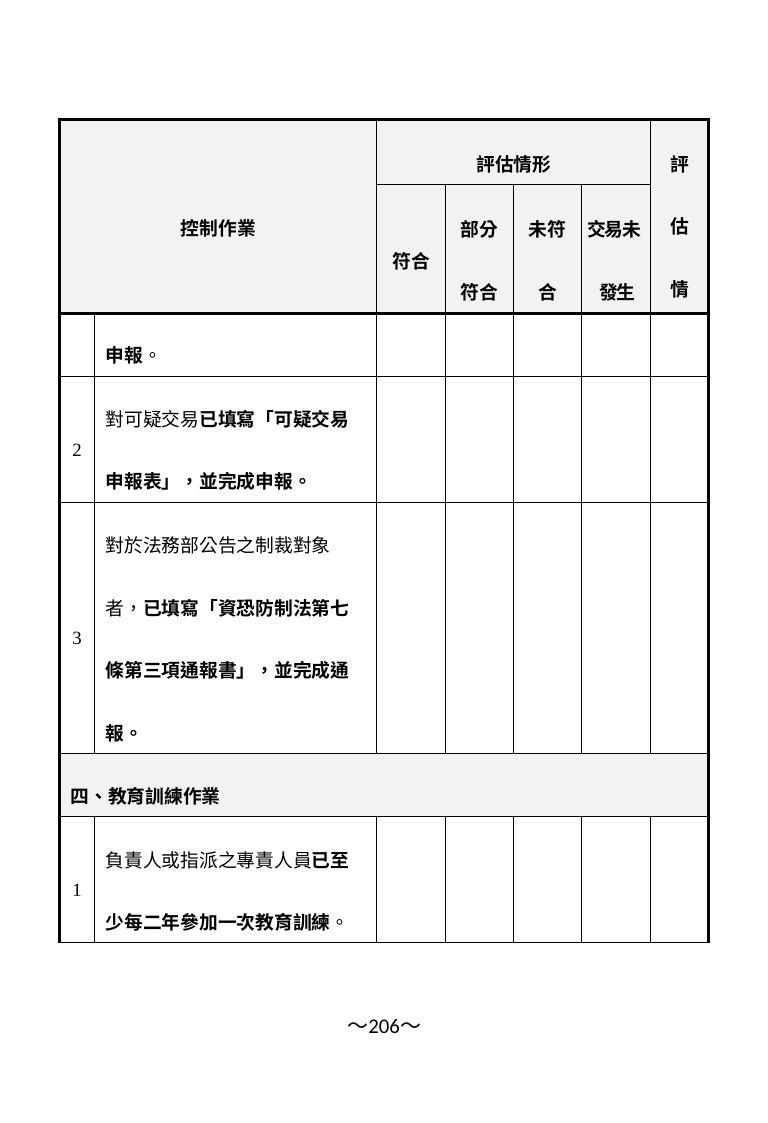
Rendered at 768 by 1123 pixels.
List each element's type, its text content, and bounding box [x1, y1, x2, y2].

table_cell 對可疑交易已填寫「可疑交易申報表」，並完成申報。 [95, 377, 376, 502]
table_cell 申報。 [95, 315, 376, 376]
table_cell [61, 315, 94, 376]
table_cell [377, 817, 445, 942]
table_cell 四、教育訓練作業 [61, 754, 707, 816]
table_header 控制作業 [61, 121, 376, 312]
table_cell 2 [61, 377, 94, 502]
table_cell [582, 503, 650, 753]
table_cell [446, 503, 513, 753]
table_cell [582, 315, 650, 376]
table_cell [377, 377, 445, 502]
table_cell [651, 817, 707, 942]
table_cell 負責人或指派之專責人員已至少每二年參加一次教育訓練。 [95, 817, 376, 942]
table_cell [514, 503, 581, 753]
table_cell [582, 377, 650, 502]
table_cell [651, 503, 707, 753]
table_header 評估情形 [377, 121, 650, 184]
table_cell 符合 [377, 185, 445, 312]
table_cell [651, 315, 707, 376]
table_cell 1 [61, 817, 94, 942]
table_cell [514, 817, 581, 942]
table_cell [377, 315, 445, 376]
table_cell 未符合 [514, 185, 581, 312]
table_cell [446, 315, 513, 376]
table_cell [582, 817, 650, 942]
table_cell [446, 817, 513, 942]
table_cell 交易未發生 [582, 185, 650, 312]
table_header 評估情形說明 [651, 121, 707, 312]
table_cell [651, 377, 707, 502]
table_cell [514, 377, 581, 502]
table_cell [377, 503, 445, 753]
table_cell 3 [61, 503, 94, 753]
table_cell 部分符合 [446, 185, 513, 312]
table_cell [514, 315, 581, 376]
table_cell [446, 377, 513, 502]
table_cell 對於法務部公告之制裁對象者，已填寫「資恐防制法第七條第三項通報書」，並完成通報。 [95, 503, 376, 753]
